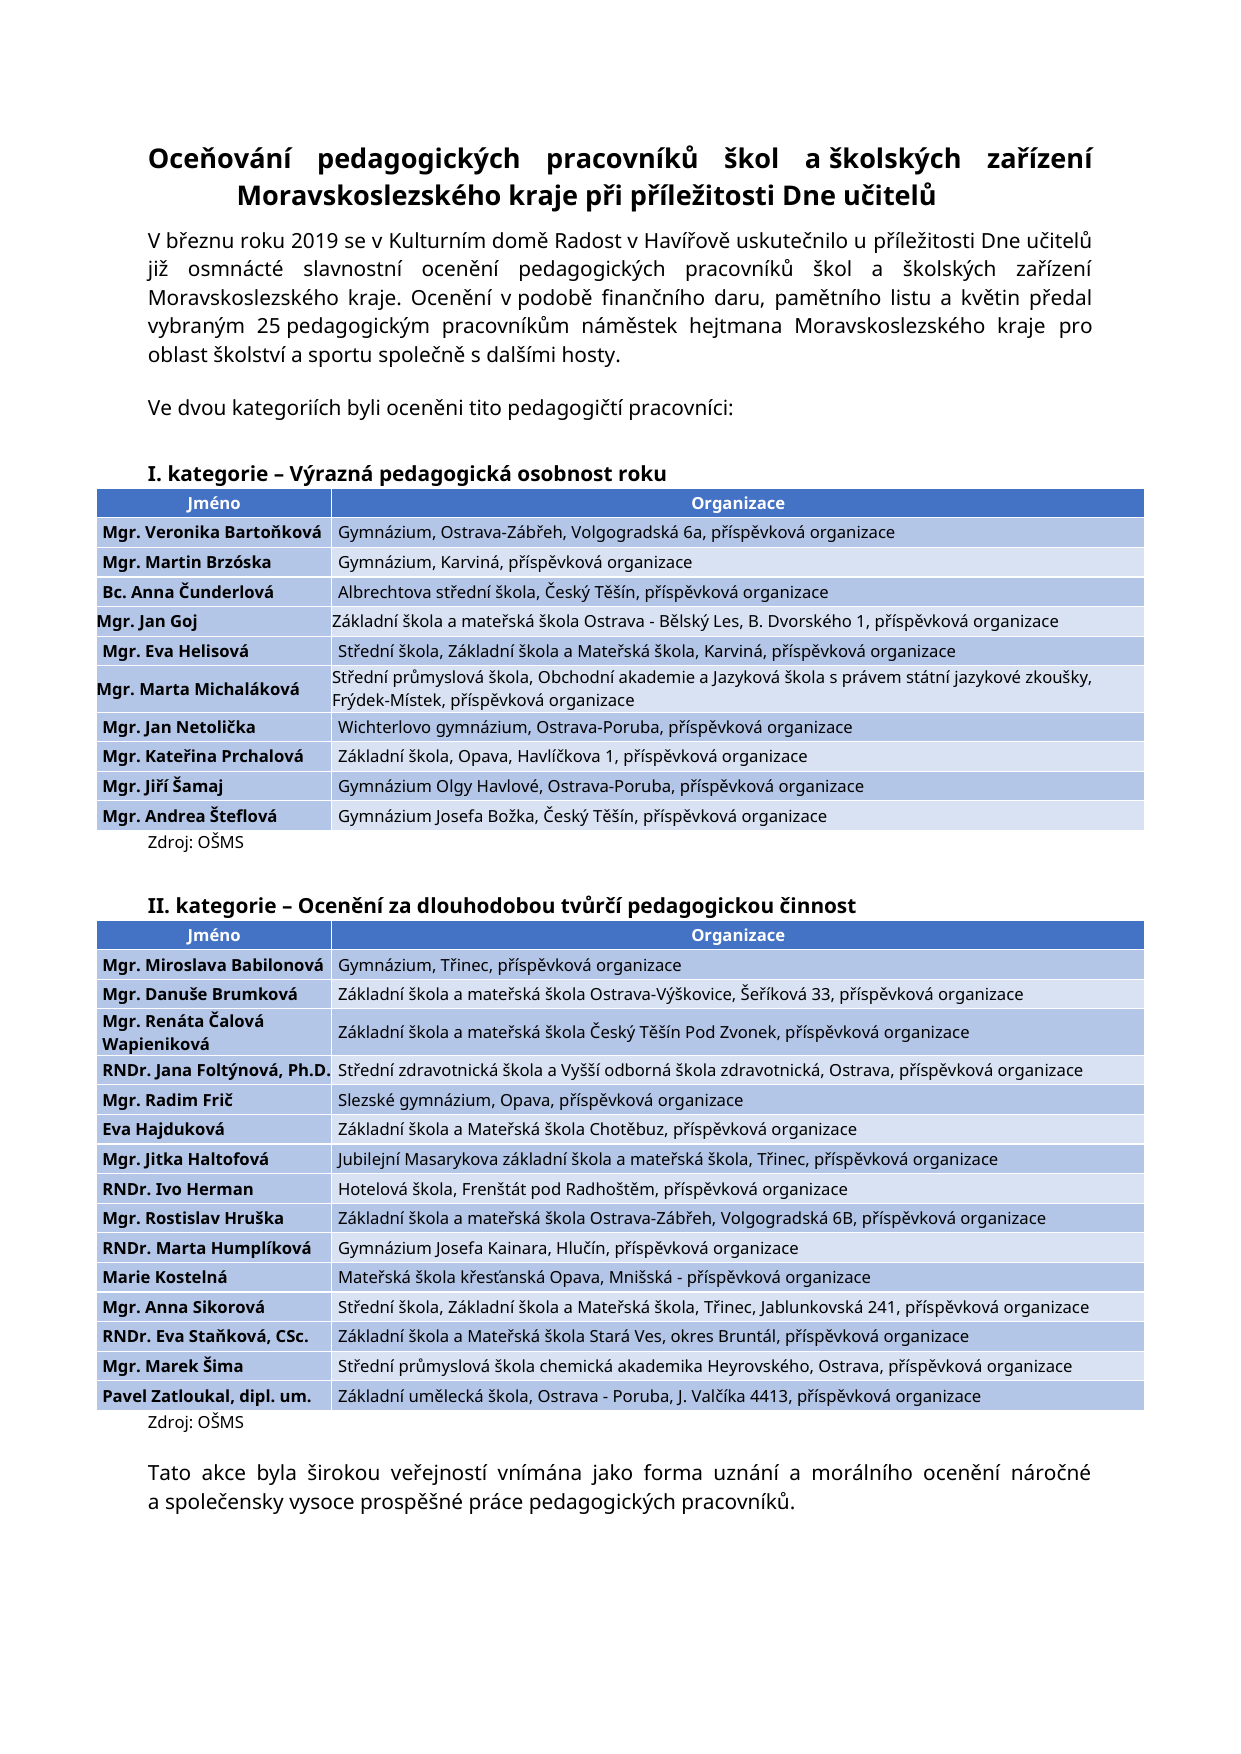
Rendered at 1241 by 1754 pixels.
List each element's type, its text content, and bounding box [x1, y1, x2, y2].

table_cell RNDr. Ivo Herman [97, 1174, 331, 1203]
table_cell Hotelová škola, Frenštát pod Radhoštěm, příspěvková organizace [332, 1174, 1144, 1203]
table_cell Mgr. Jan Goj [97, 607, 331, 636]
text V březnu roku 2019 se v Kulturním domě Radost v Havířově uskutečnilo u příležitosti Dne učitelů již osmnácté slavnostní ocenění pedagogických pracovníků škol a školských zařízení Moravskoslezského kraje. Ocenění v podobě finančního daru, pamětního listu a květin předal vybraným 25 pedagogickým pracovníkům náměstek hejtmana Moravskoslezského kraje pro oblast školství a sportu společně s dalšími hosty. [148, 226, 1092, 368]
table_cell Základní škola a mateřská škola Ostrava-Zábřeh, Volgogradská 6B, příspěvková organizace [332, 1204, 1144, 1232]
table_cell Mgr. Jitka Haltofová [97, 1145, 331, 1173]
table_cell Mgr. Anna Sikorová [97, 1293, 331, 1321]
table_cell Základní škola a mateřská škola Český Těšín Pod Zvonek, příspěvková organizace [332, 1009, 1144, 1055]
table_cell Mgr. Kateřina Prchalová [97, 742, 331, 771]
table_cell Mgr. Veronika Bartoňková [97, 518, 331, 547]
table_cell Základní škola a mateřská škola Ostrava - Bělský Les, B. Dvorského 1, příspěvková organizace [332, 607, 1144, 636]
table_cell Gymnázium Olgy Havlové, Ostrava-Poruba, příspěvková organizace [332, 772, 1144, 800]
table_cell Gymnázium, Ostrava-Zábřeh, Volgogradská 6a, příspěvková organizace [332, 518, 1144, 547]
table_cell RNDr. Marta Humplíková [97, 1233, 331, 1262]
table_header Jméno [97, 921, 331, 949]
table_cell Gymnázium Josefa Kainara, Hlučín, příspěvková organizace [332, 1233, 1144, 1262]
text I. kategorie – Výrazná pedagogická osobnost roku [148, 459, 1092, 488]
table_cell Albrechtova střední škola, Český Těšín, příspěvková organizace [332, 578, 1144, 606]
table_header Jméno [97, 489, 331, 517]
table_cell Základní škola a mateřská škola Ostrava-Výškovice, Šeříková 33, příspěvková organizace [332, 980, 1144, 1008]
table_cell RNDr. Eva Staňková, CSc. [97, 1322, 331, 1351]
table_cell Mgr. Danuše Brumková [97, 980, 331, 1008]
table_cell Mgr. Jiří Šamaj [97, 772, 331, 800]
table_cell Bc. Anna Čunderlová [97, 578, 331, 606]
table_header Organizace [332, 921, 1144, 949]
table_cell Mateřská škola křesťanská Opava, Mnišská - příspěvková organizace [332, 1263, 1144, 1291]
table_cell Marie Kostelná [97, 1263, 331, 1291]
table_cell Eva Hajduková [97, 1115, 331, 1143]
table_cell Základní škola, Opava, Havlíčkova 1, příspěvková organizace [332, 742, 1144, 771]
table_cell Mgr. Miroslava Babilonová [97, 950, 331, 979]
table_cell Střední škola, Základní škola a Mateřská škola, Třinec, Jablunkovská 241, příspěvková organizace [332, 1293, 1144, 1321]
table_cell Mgr. Eva Helisová [97, 637, 331, 665]
table_cell Wichterlovo gymnázium, Ostrava-Poruba, příspěvková organizace [332, 713, 1144, 741]
table_cell Jubilejní Masarykova základní škola a mateřská škola, Třinec, příspěvková organizace [332, 1145, 1144, 1173]
table_cell Mgr. Radim Frič [97, 1085, 331, 1114]
table_cell Mgr. Marek Šima [97, 1352, 331, 1380]
table_cell Mgr. Renáta Čalová Wapieniková [97, 1009, 331, 1055]
table_cell Gymnázium, Třinec, příspěvková organizace [332, 950, 1144, 979]
table_cell Základní škola a Mateřská škola Stará Ves, okres Bruntál, příspěvková organizace [332, 1322, 1144, 1351]
text Tato akce byla širokou veřejností vnímána jako forma uznání a morálního ocenění náročné a společensky vysoce prospěšné práce pedagogických pracovníků. [148, 1458, 1092, 1515]
table_cell Střední průmyslová škola chemická akademika Heyrovského, Ostrava, příspěvková organizace [332, 1352, 1144, 1380]
table_cell Základní umělecká škola, Ostrava - Poruba, J. Valčíka 4413, příspěvková organizace [332, 1381, 1144, 1410]
table_cell Základní škola a Mateřská škola Chotěbuz, příspěvková organizace [332, 1115, 1144, 1143]
table_header Organizace [332, 489, 1144, 517]
table_cell Mgr. Rostislav Hruška [97, 1204, 331, 1232]
table_cell Střední průmyslová škola, Obchodní akademie a Jazyková škola s právem státní jazykové zkoušky, Frýdek-Místek, příspěvková organizace [332, 666, 1144, 712]
table_cell Pavel Zatloukal, dipl. um. [97, 1381, 331, 1410]
table_cell Mgr. Marta Michaláková [97, 666, 331, 712]
text Zdroj: OŠMS [148, 831, 1092, 854]
subtitle Oceňování pedagogických pracovníků škol a školských zařízení Moravskoslezského kraje při příležitosti Dne učitelů [148, 140, 1092, 213]
text Zdroj: OŠMS [148, 1411, 1092, 1433]
table_cell Gymnázium Josefa Božka, Český Těšín, příspěvková organizace [332, 801, 1144, 830]
table_cell Gymnázium, Karviná, příspěvková organizace [332, 548, 1144, 576]
text Ve dvou kategoriích byli oceněni tito pedagogičtí pracovníci: [148, 393, 1092, 422]
text II. kategorie – Ocenění za dlouhodobou tvůrčí pedagogickou činnost [148, 891, 1092, 919]
table_cell Mgr. Jan Netolička [97, 713, 331, 741]
table_cell Slezské gymnázium, Opava, příspěvková organizace [332, 1085, 1144, 1114]
table_cell Střední škola, Základní škola a Mateřská škola, Karviná, příspěvková organizace [332, 637, 1144, 665]
table_cell Střední zdravotnická škola a Vyšší odborná škola zdravotnická, Ostrava, příspěvková organizace [332, 1056, 1144, 1084]
table_cell RNDr. Jana Foltýnová, Ph.D. [97, 1056, 331, 1084]
table_cell Mgr. Martin Brzóska [97, 548, 331, 576]
table_cell Mgr. Andrea Šteflová [97, 801, 331, 830]
